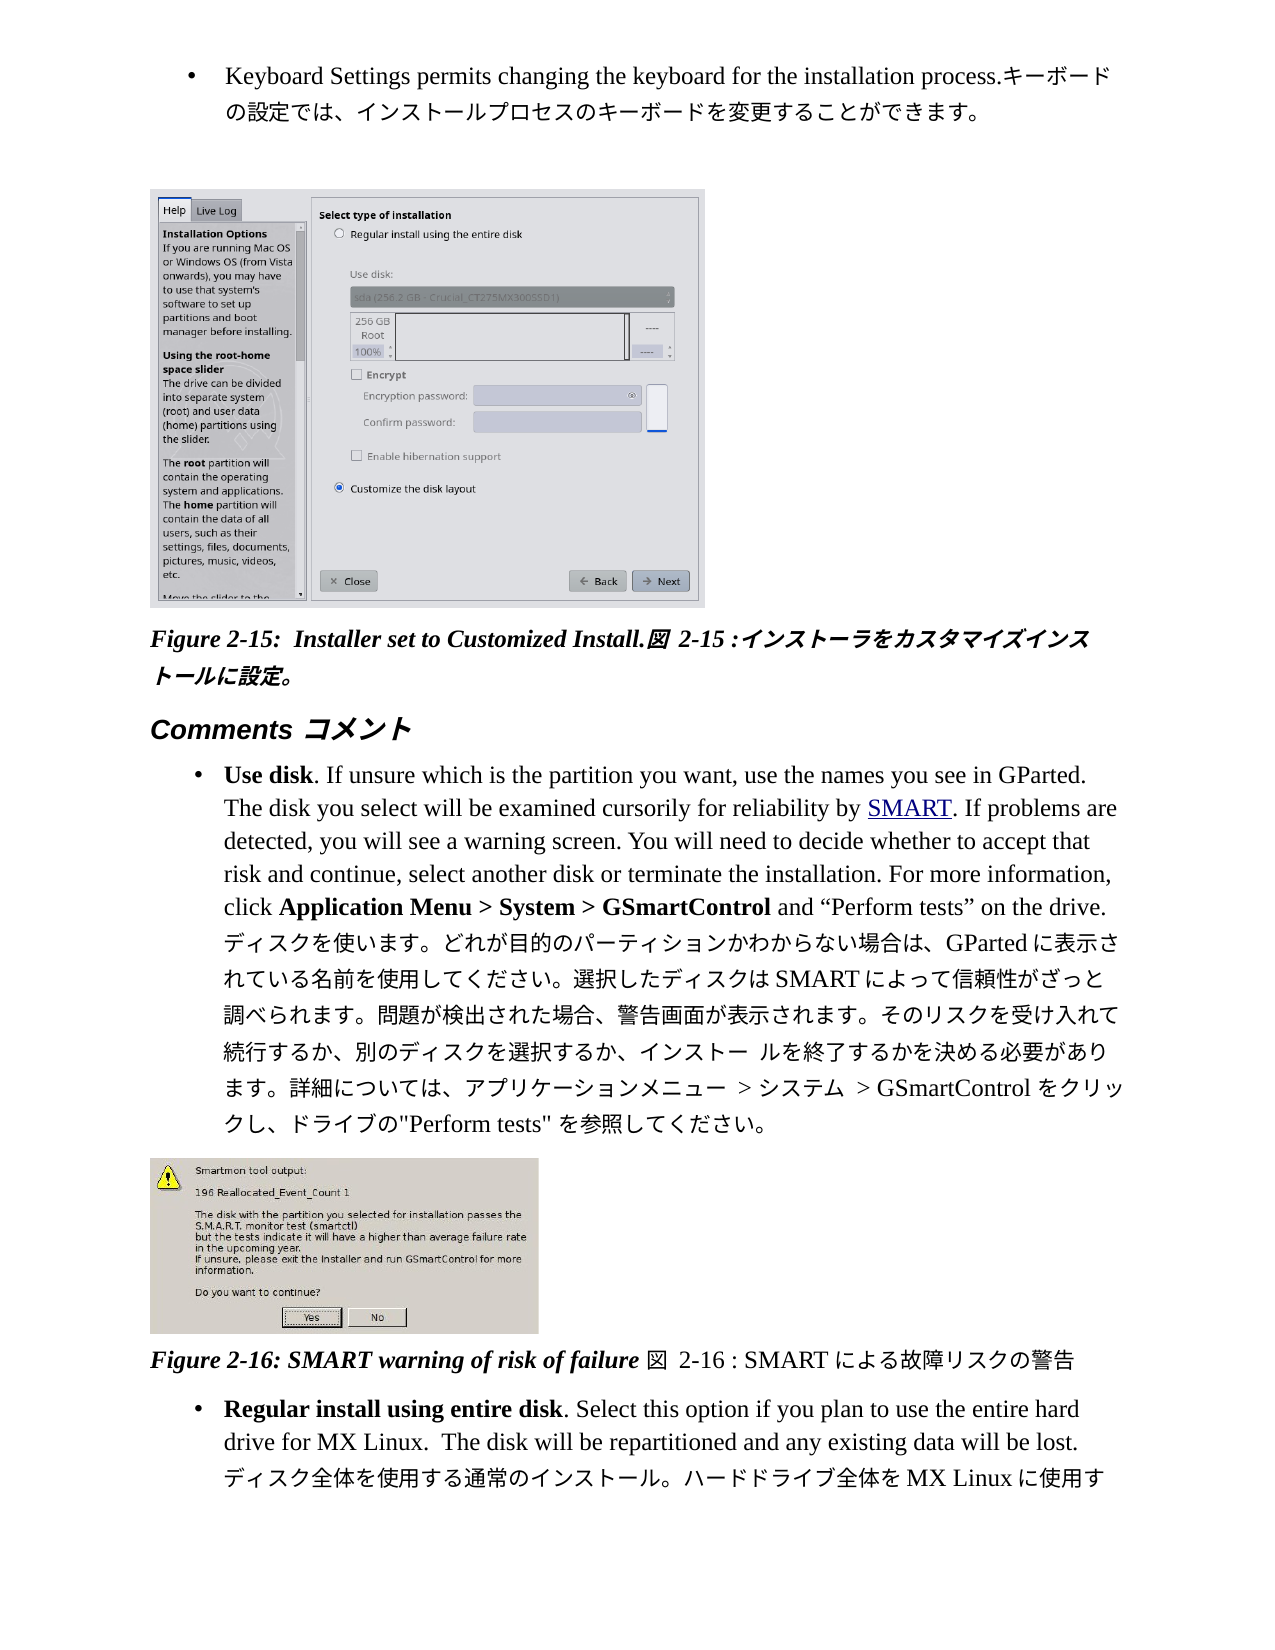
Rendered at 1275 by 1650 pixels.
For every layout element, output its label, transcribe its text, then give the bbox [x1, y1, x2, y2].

text Figure 2-16: SMART warning of risk of failure 図 2-16 : SMART による故障リスクの警告 [150, 1343, 1125, 1375]
list Keyboard Settings permits changing the keyboard for the installation process.キーボードの設定では、インストールプロセスのキーボードを変更することができます。 [187, 59, 1125, 127]
list Use disk. If unsure which is the partition you want, use the names you see in GParted. The disk you select will be examined cursorily for reliability by SMART. If problems are detected, you will see a warning screen. You will need to decide whether to accept that risk and continue, select another disk or terminate the installation. For more information, click Application Menu > System > GSmartControl and “Perform tests” on the drive. ディスクを使います。どれが目的のパーティションかわからない場合は、GPartedに表示されている名前を使用してください。選択したディスクはSMARTによって信頼性がざっと調べられます。問題が検出された場合、警告画面が表示されます。そのリスクを受け入れて続行するか、別のディスクを選択するか、インストー ルを終了するかを決める必要があります。詳細については、アプリケーションメニュー > システム > GSmartControl をクリックし、ドライブの"Perform tests" を参照してください。 [194, 760, 1125, 1139]
text Figure 2-15: Installer set to Customized Install.図 2-15 :インストーラをカスタマイズインストールに設定。 [150, 622, 1125, 690]
picture [150, 189, 705, 608]
subtitle Comments コメント [150, 707, 1125, 748]
picture [150, 1158, 539, 1334]
list Regular install using entire disk. Select this option if you plan to use the entire hard drive for MX Linux. The disk will be repartitioned and any existing data will be lost. ディスク全体を使用する通常のインストール。ハードドライブ全体をMX Linuxに使用す [194, 1394, 1125, 1492]
